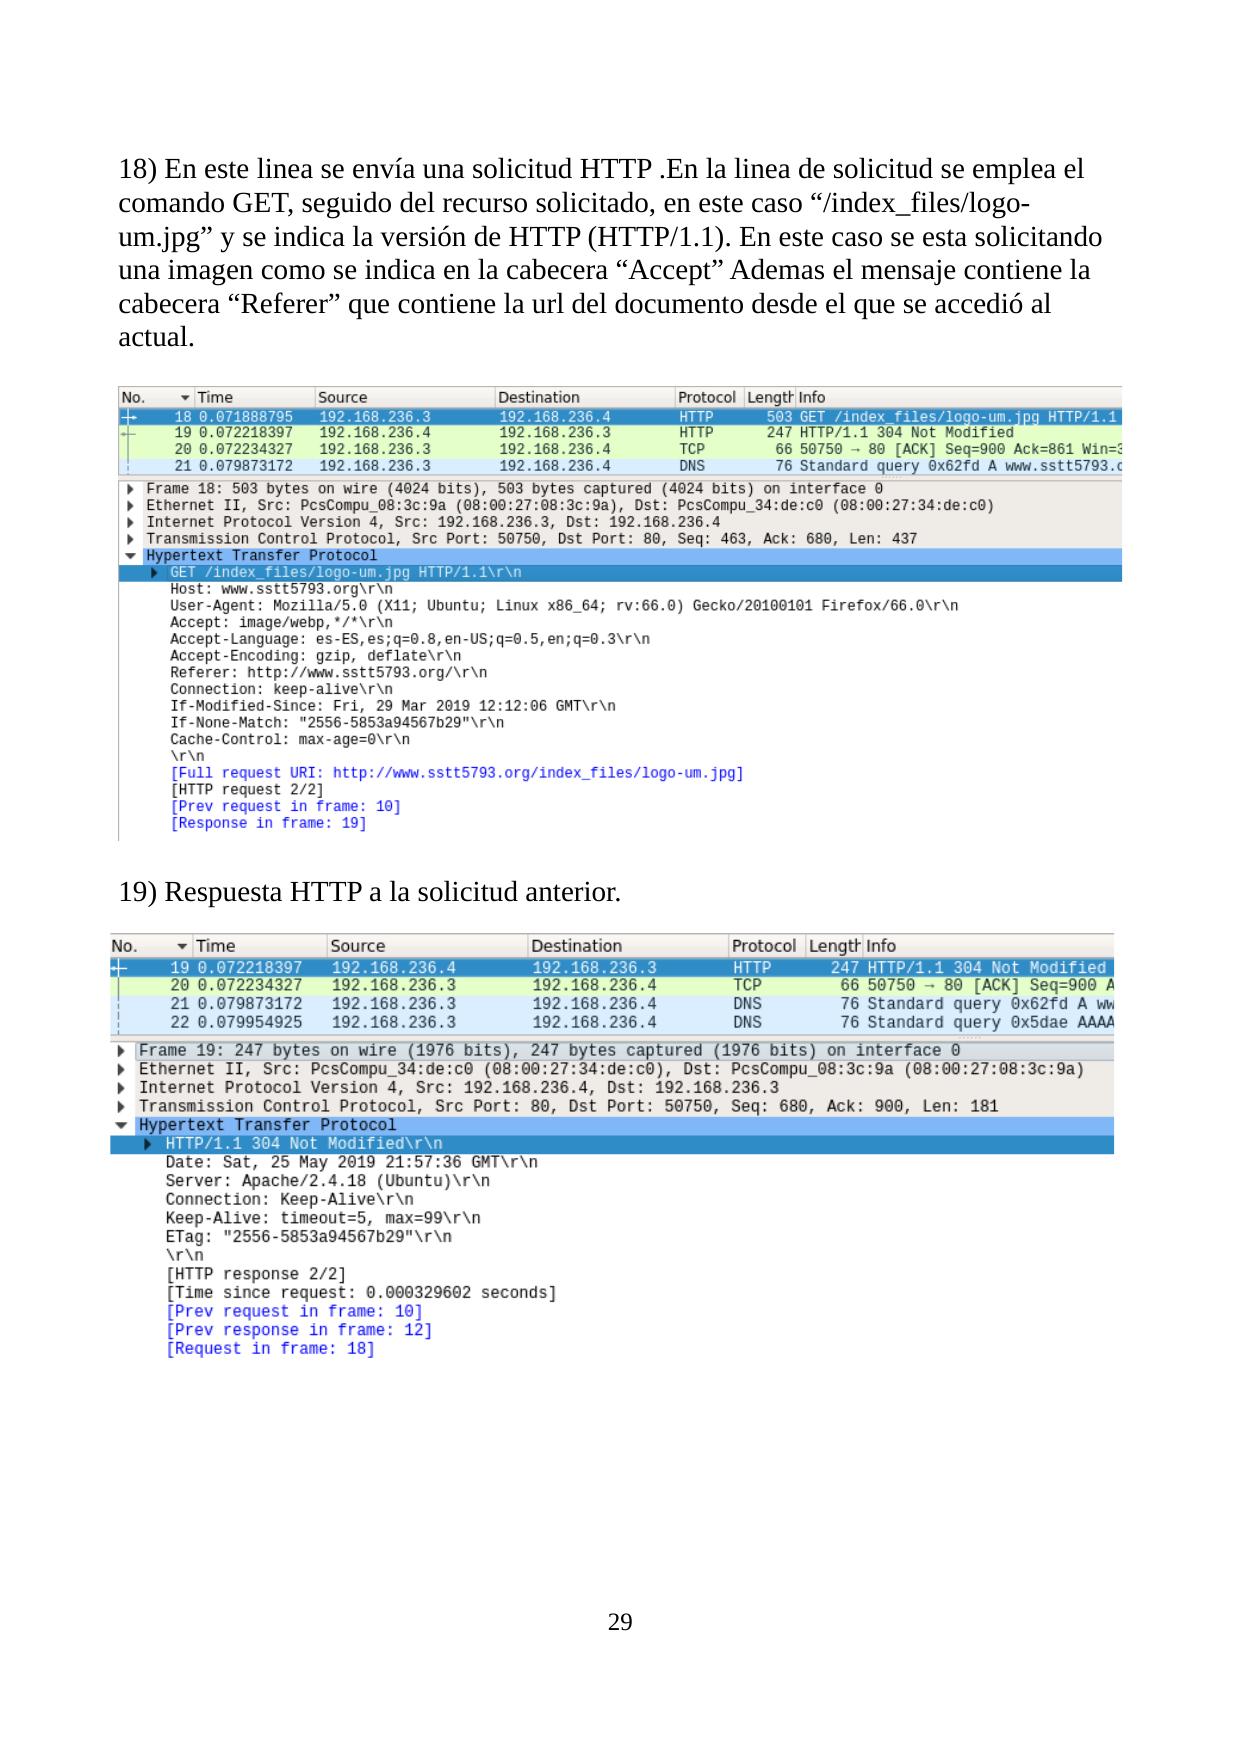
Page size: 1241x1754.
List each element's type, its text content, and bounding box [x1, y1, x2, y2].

picture [118, 386, 1123, 841]
text 18) En este linea se envía una solicitud HTTP .En la linea de solicitud se emplea el comando GET, seguido del recurso solicitado, en este caso “/index_files/logo-um.jpg” y se indica la versión de HTTP (HTTP/1.1). En este caso se esta solicitando una imagen como se indica en la cabecera “Accept” Ademas el mensaje contiene la cabecera “Referer” que contiene la url del documento desde el que se accedió al actual. [118, 152, 1122, 353]
text 19) Respuesta HTTP a la solicitud anterior. [118, 874, 1122, 907]
picture [110, 933, 1115, 1366]
